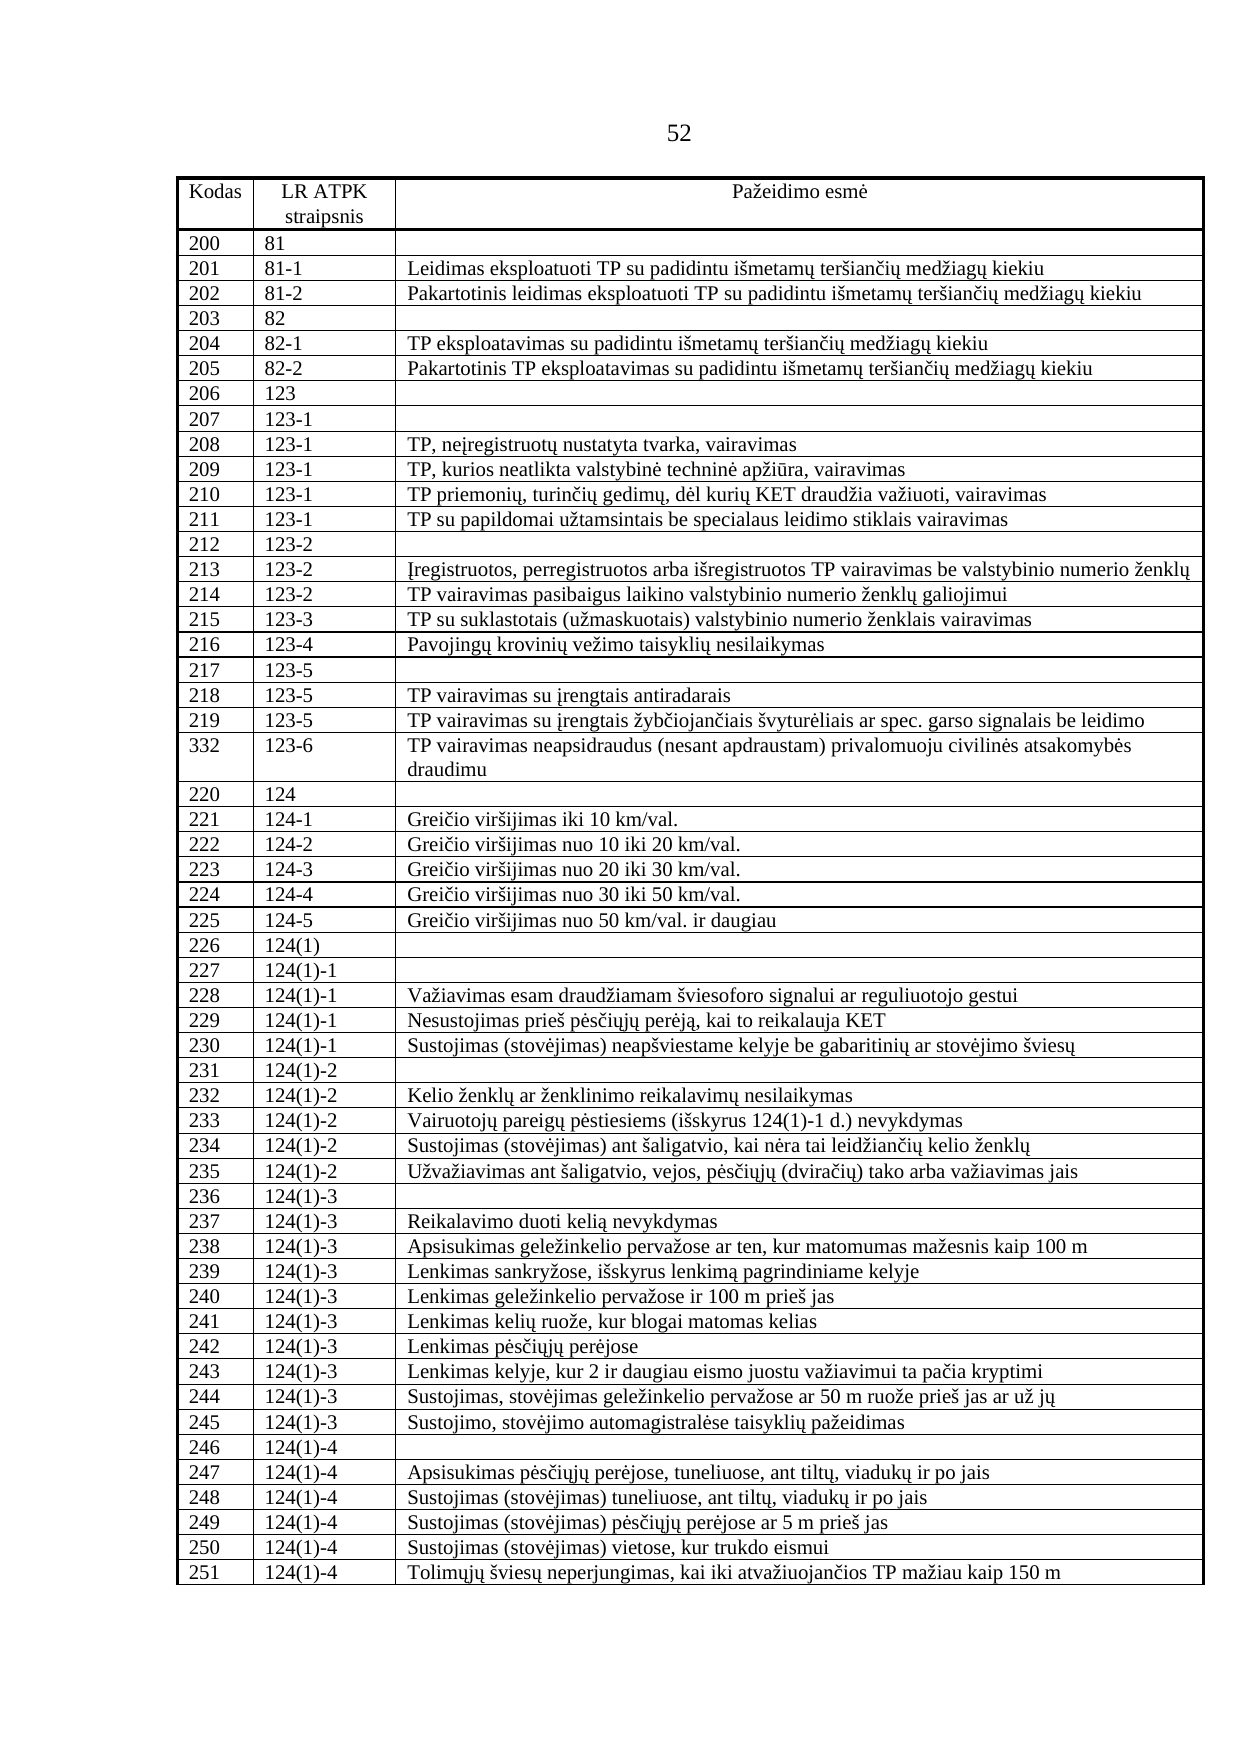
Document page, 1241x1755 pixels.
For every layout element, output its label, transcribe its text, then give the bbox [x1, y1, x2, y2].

table_cell 242 [179, 1334, 253, 1358]
table_cell 221 [179, 807, 253, 831]
table_cell Lenkimas kelių ruože, kur blogai matomas kelias [396, 1309, 1202, 1333]
table_cell Nesustojimas prieš pėsčiųjų perėją, kai to reikalauja KET [396, 1008, 1202, 1032]
table_cell 124(1)-2 [254, 1134, 395, 1157]
table_cell 201 [179, 256, 253, 280]
table_cell 124-3 [254, 857, 395, 881]
table_cell 209 [179, 457, 253, 481]
table_cell 246 [179, 1435, 253, 1459]
table_cell TP su suklastotais (užmaskuotais) valstybinio numerio ženklais vairavimas [396, 607, 1202, 631]
table_cell 215 [179, 607, 253, 631]
table_cell 123-1 [254, 406, 395, 431]
table_cell 206 [179, 381, 253, 405]
table_cell 124(1)-1 [254, 1008, 395, 1032]
table_cell 123-1 [254, 432, 395, 456]
table_cell 123-2 [254, 582, 395, 606]
table_cell 244 [179, 1385, 253, 1408]
table_cell 124(1)-3 [254, 1359, 395, 1383]
table_cell Važiavimas esam draudžiamam šviesoforo signalui ar reguliuotojo gestui [396, 983, 1202, 1007]
table_cell 124(1)-2 [254, 1083, 395, 1107]
table_cell TP priemonių, turinčių gedimų, dėl kurių KET draudžia važiuoti, vairavimas [396, 482, 1202, 506]
table_cell Leidimas eksploatuoti TP su padidintu išmetamų teršiančių medžiagų kiekiu [396, 256, 1202, 280]
table_cell 124(1)-3 [254, 1234, 395, 1258]
table_cell 239 [179, 1259, 253, 1283]
table_cell 81 [254, 231, 395, 255]
table_cell [396, 406, 1202, 431]
table_cell 124(1)-3 [254, 1309, 395, 1333]
table_cell 230 [179, 1033, 253, 1057]
table_cell Įregistruotos, perregistruotos arba išregistruotos TP vairavimas be valstybinio numerio ženklų [396, 557, 1202, 581]
table_cell 124(1)-3 [254, 1209, 395, 1233]
table_cell 208 [179, 432, 253, 456]
table_cell 124(1)-3 [254, 1184, 395, 1208]
table_cell [396, 1435, 1202, 1459]
table_cell Lenkimas sankryžose, išskyrus lenkimą pagrindiniame kelyje [396, 1259, 1202, 1283]
table_cell 123 [254, 381, 395, 405]
table_cell 82-1 [254, 331, 395, 355]
table_cell Sustojimas (stovėjimas) ant šaligatvio, kai nėra tai leidžiančių kelio ženklų [396, 1134, 1202, 1157]
table_cell 219 [179, 708, 253, 732]
table_cell 218 [179, 683, 253, 707]
table_cell 249 [179, 1510, 253, 1534]
table_cell 243 [179, 1359, 253, 1383]
table_cell 123-3 [254, 607, 395, 631]
table_cell 248 [179, 1485, 253, 1509]
table_cell Pakartotinis leidimas eksploatuoti TP su padidintu išmetamų teršiančių medžiagų kiekiu [396, 281, 1202, 305]
table_cell Kelio ženklų ar ženklinimo reikalavimų nesilaikymas [396, 1083, 1202, 1107]
table_cell [396, 532, 1202, 556]
table_cell 237 [179, 1209, 253, 1233]
table_cell 124(1)-1 [254, 958, 395, 982]
table_cell 251 [179, 1560, 253, 1584]
table_cell 235 [179, 1159, 253, 1183]
table_cell [396, 381, 1202, 405]
table_cell 216 [179, 633, 253, 656]
table_cell 82 [254, 306, 395, 330]
table_cell 124(1)-1 [254, 983, 395, 1007]
table_cell 241 [179, 1309, 253, 1333]
table_cell 124(1)-3 [254, 1259, 395, 1283]
table_cell TP vairavimas su įrengtais žybčiojančiais švyturėliais ar spec. garso signalais be leidimo [396, 708, 1202, 732]
table_cell TP vairavimas su įrengtais antiradarais [396, 683, 1202, 707]
table_cell TP eksploatavimas su padidintu išmetamų teršiančių medžiagų kiekiu [396, 331, 1202, 355]
table_cell 123-5 [254, 708, 395, 732]
table_cell Greičio viršijimas nuo 10 iki 20 km/val. [396, 832, 1202, 856]
table_cell Reikalavimo duoti kelią nevykdymas [396, 1209, 1202, 1233]
table_cell TP, kurios neatlikta valstybinė techninė apžiūra, vairavimas [396, 457, 1202, 481]
table_cell 124(1)-2 [254, 1159, 395, 1183]
table_cell 124(1)-2 [254, 1058, 395, 1082]
table_header LR ATPK straipsnis [254, 180, 395, 228]
table_cell 124-2 [254, 832, 395, 856]
table_cell [396, 933, 1202, 957]
table_cell Greičio viršijimas nuo 50 km/val. ir daugiau [396, 908, 1202, 932]
table_cell 124(1)-3 [254, 1385, 395, 1408]
table_cell Sustojimas (stovėjimas) tuneliuose, ant tiltų, viadukų ir po jais [396, 1485, 1202, 1509]
table_header Kodas [179, 180, 253, 228]
table_cell [396, 658, 1202, 682]
table_cell 228 [179, 983, 253, 1007]
table_cell Vairuotojų pareigų pėstiesiems (išskyrus 124(1)-1 d.) nevykdymas [396, 1108, 1202, 1132]
table_cell [396, 306, 1202, 330]
table_cell 229 [179, 1008, 253, 1032]
table_cell [396, 782, 1202, 806]
table_cell 124(1)-3 [254, 1284, 395, 1308]
table_cell Užvažiavimas ant šaligatvio, vejos, pėsčiųjų (dviračių) tako arba važiavimas jais [396, 1159, 1202, 1183]
table_cell Lenkimas kelyje, kur 2 ir daugiau eismo juostu važiavimui ta pačia kryptimi [396, 1359, 1202, 1383]
table_cell TP vairavimas neapsidraudus (nesant apdraustam) privalomuoju civilinės atsakomybės draudimu [396, 733, 1202, 781]
table_cell Greičio viršijimas nuo 30 iki 50 km/val. [396, 883, 1202, 906]
table_cell 213 [179, 557, 253, 581]
table_cell Lenkimas pėsčiųjų perėjose [396, 1334, 1202, 1358]
table_cell 223 [179, 857, 253, 881]
table_cell 124-5 [254, 908, 395, 932]
table_cell 123-4 [254, 633, 395, 656]
table_cell 123-1 [254, 482, 395, 506]
table_cell Sustojimo, stovėjimo automagistralėse taisyklių pažeidimas [396, 1410, 1202, 1434]
table_cell 124(1)-4 [254, 1535, 395, 1559]
table_cell 124-1 [254, 807, 395, 831]
table_cell 124(1)-3 [254, 1334, 395, 1358]
table_cell 82-2 [254, 356, 395, 380]
table_cell 200 [179, 231, 253, 255]
table_cell TP su papildomai užtamsintais be specialaus leidimo stiklais vairavimas [396, 507, 1202, 531]
table_cell 124(1)-4 [254, 1460, 395, 1484]
table_cell 124(1)-2 [254, 1108, 395, 1132]
table_cell 124(1)-4 [254, 1435, 395, 1459]
table_cell 214 [179, 582, 253, 606]
table_cell 124(1)-4 [254, 1485, 395, 1509]
table_cell 123-2 [254, 557, 395, 581]
table_cell 222 [179, 832, 253, 856]
table_cell 202 [179, 281, 253, 305]
table_cell Sustojimas (stovėjimas) vietose, kur trukdo eismui [396, 1535, 1202, 1559]
table_cell [396, 958, 1202, 982]
table_cell Pavojingų krovinių vežimo taisyklių nesilaikymas [396, 633, 1202, 656]
table_cell 236 [179, 1184, 253, 1208]
table_cell 226 [179, 933, 253, 957]
table_cell 234 [179, 1134, 253, 1157]
table_cell TP, neįregistruotų nustatyta tvarka, vairavimas [396, 432, 1202, 456]
table_cell [396, 1058, 1202, 1082]
table_cell 205 [179, 356, 253, 380]
table_cell 81-1 [254, 256, 395, 280]
table_cell TP vairavimas pasibaigus laikino valstybinio numerio ženklų galiojimui [396, 582, 1202, 606]
table_cell 124(1)-4 [254, 1560, 395, 1584]
table_cell 250 [179, 1535, 253, 1559]
table_cell Greičio viršijimas iki 10 km/val. [396, 807, 1202, 831]
table_cell 227 [179, 958, 253, 982]
table_cell 245 [179, 1410, 253, 1434]
table_cell 204 [179, 331, 253, 355]
table_cell 123-1 [254, 457, 395, 481]
table_cell 224 [179, 883, 253, 906]
table_cell 210 [179, 482, 253, 506]
table_cell 123-1 [254, 507, 395, 531]
table_cell 124(1)-3 [254, 1410, 395, 1434]
table_cell 124(1) [254, 933, 395, 957]
table_cell 207 [179, 406, 253, 431]
table_cell 123-2 [254, 532, 395, 556]
table_cell 212 [179, 532, 253, 556]
table_cell 240 [179, 1284, 253, 1308]
table_cell 247 [179, 1460, 253, 1484]
table_cell 123-6 [254, 733, 395, 781]
table_cell 332 [179, 733, 253, 781]
table_cell 203 [179, 306, 253, 330]
table_cell 220 [179, 782, 253, 806]
table_cell 231 [179, 1058, 253, 1082]
table_cell Greičio viršijimas nuo 20 iki 30 km/val. [396, 857, 1202, 881]
table_cell 124-4 [254, 883, 395, 906]
table_cell 81-2 [254, 281, 395, 305]
table_cell 124(1)-4 [254, 1510, 395, 1534]
table_cell 225 [179, 908, 253, 932]
table_cell Sustojimas (stovėjimas) neapšviestame kelyje be gabaritinių ar stovėjimo šviesų [396, 1033, 1202, 1057]
table_cell Pakartotinis TP eksploatavimas su padidintu išmetamų teršiančių medžiagų kiekiu [396, 356, 1202, 380]
table_cell Lenkimas geležinkelio pervažose ir 100 m prieš jas [396, 1284, 1202, 1308]
table_cell 123-5 [254, 683, 395, 707]
table_cell Apsisukimas pėsčiųjų perėjose, tuneliuose, ant tiltų, viadukų ir po jais [396, 1460, 1202, 1484]
table_cell Sustojimas (stovėjimas) pėsčiųjų perėjose ar 5 m prieš jas [396, 1510, 1202, 1534]
table_cell 232 [179, 1083, 253, 1107]
table_cell 211 [179, 507, 253, 531]
table_cell [396, 231, 1202, 255]
table_cell 124 [254, 782, 395, 806]
table_cell Apsisukimas geležinkelio pervažose ar ten, kur matomumas mažesnis kaip 100 m [396, 1234, 1202, 1258]
table_cell 123-5 [254, 658, 395, 682]
table_cell 124(1)-1 [254, 1033, 395, 1057]
table_cell [396, 1184, 1202, 1208]
table_header Pažeidimo esmė [396, 180, 1202, 228]
table_cell 217 [179, 658, 253, 682]
table_cell 233 [179, 1108, 253, 1132]
table_cell Sustojimas, stovėjimas geležinkelio pervažose ar 50 m ruože prieš jas ar už jų [396, 1385, 1202, 1408]
table_cell Tolimųjų šviesų neperjungimas, kai iki atvažiuojančios TP mažiau kaip 150 m [396, 1560, 1202, 1584]
table_cell 238 [179, 1234, 253, 1258]
